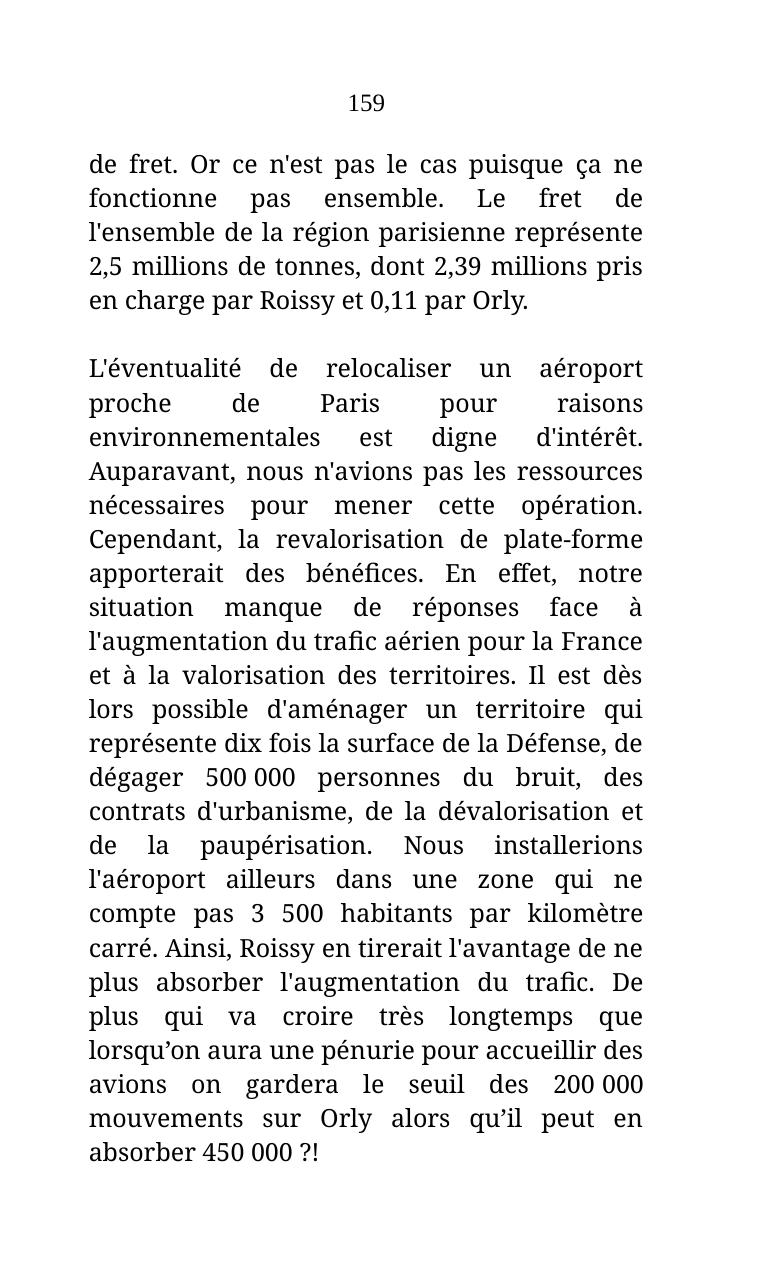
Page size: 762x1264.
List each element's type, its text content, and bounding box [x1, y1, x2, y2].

text L'éventualité de relocaliser un aéroport proche de Paris pour raisons environnementales est digne d'intérêt. Auparavant, nous n'avions pas les ressources nécessaires pour mener cette opération. Cependant, la revalorisation de plate-forme apporterait des bénéfices. En effet, notre situation manque de réponses face à l'augmentation du trafic aérien pour la France et à la valorisation des territoires. Il est dès lors possible d'aménager un territoire qui représente dix fois la surface de la Défense, de dégager 500 000 personnes du bruit, des contrats d'urbanisme, de la dévalorisation et de la paupérisation. Nous installerions l'aéroport ailleurs dans une zone qui ne compte pas 3 500 habitants par kilomètre carré. Ainsi, Roissy en tirerait l'avantage de ne plus absorber l'augmentation du trafic. De plus qui va croire très longtemps que lorsqu’on aura une pénurie pour accueillir des avions on gardera le seuil des 200 000 mouvements sur Orly alors qu’il peut en absorber 450 000 ?! [88, 351, 644, 1169]
text de fret. Or ce n'est pas le cas puisque ça ne fonctionne pas ensemble. Le fret de l'ensemble de la région parisienne représente 2,5 millions de tonnes, dont 2,39 millions pris en charge par Roissy et 0,11 par Orly. [88, 147, 644, 317]
